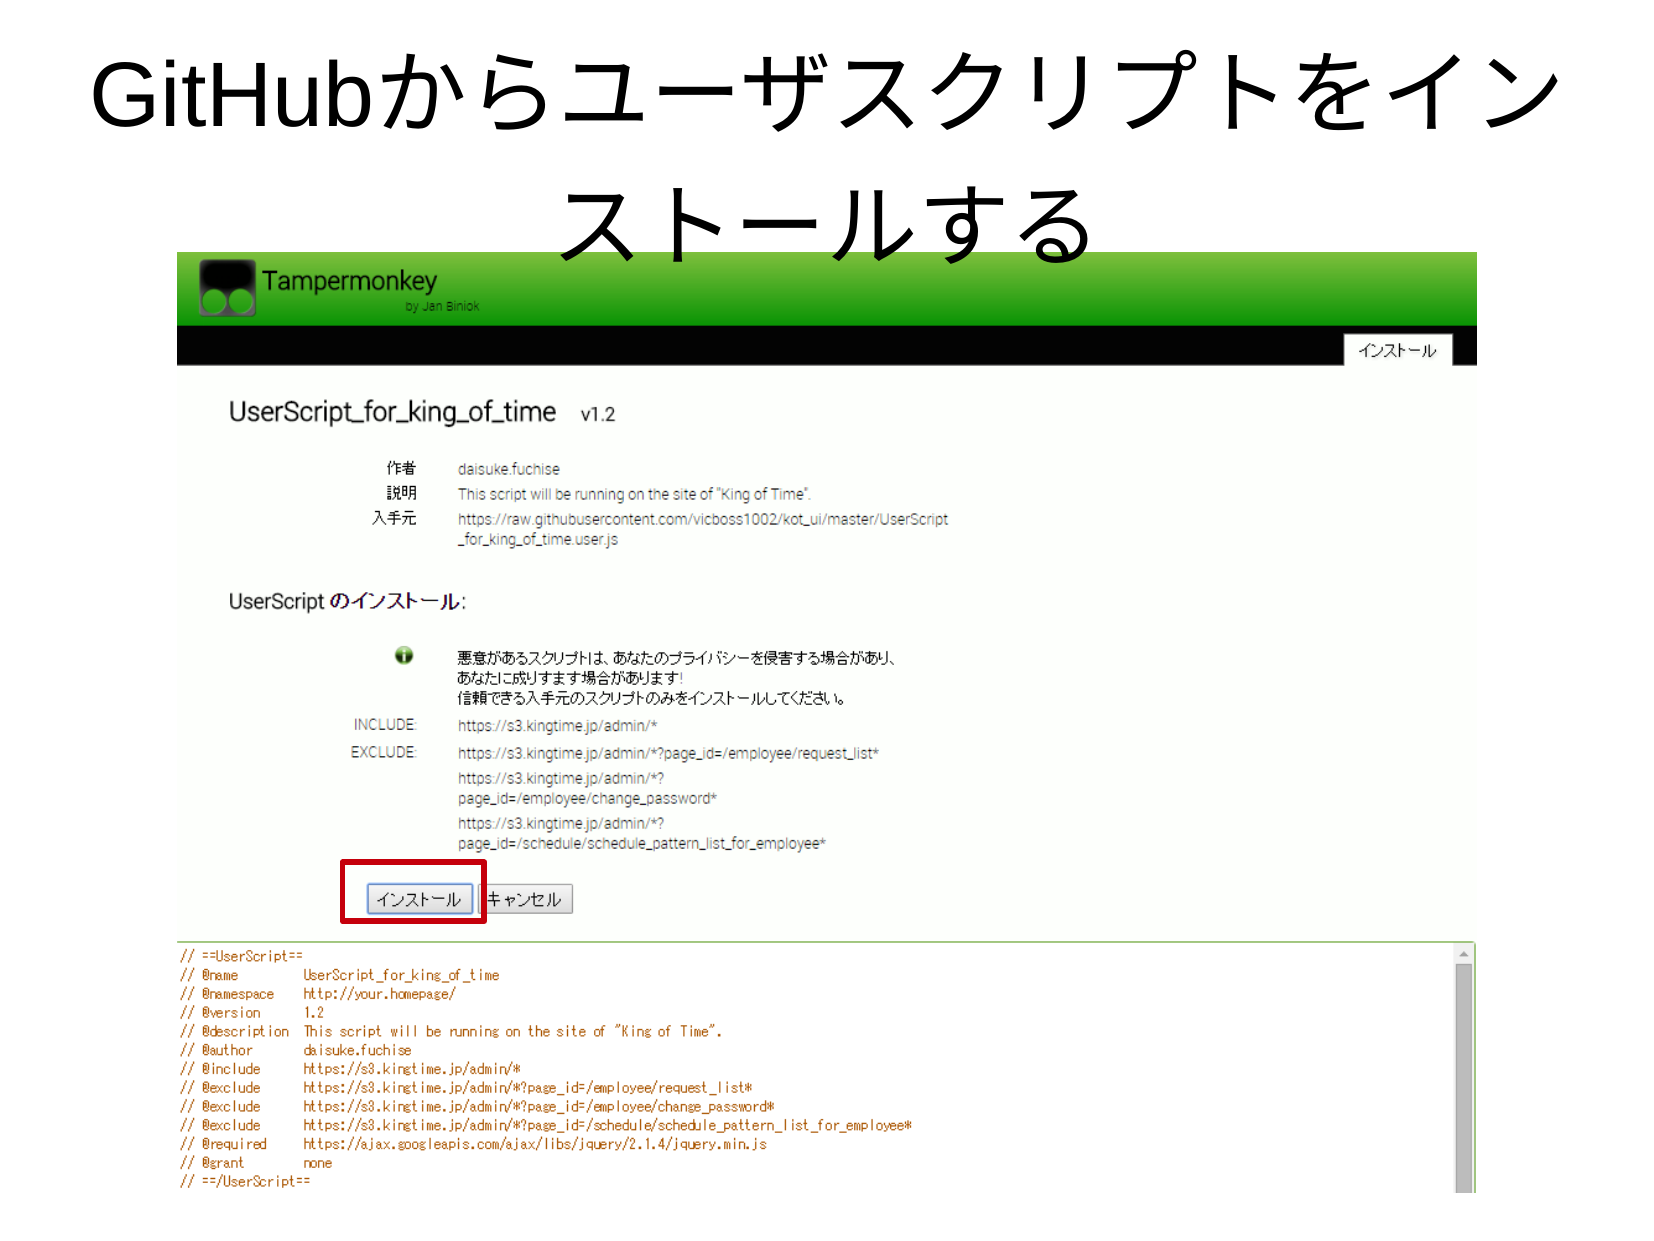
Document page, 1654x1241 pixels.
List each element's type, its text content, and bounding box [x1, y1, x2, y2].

picture [177, 257, 1477, 1193]
title GitHubからユーザスクリプトをインストールする [82, 49, 1571, 257]
